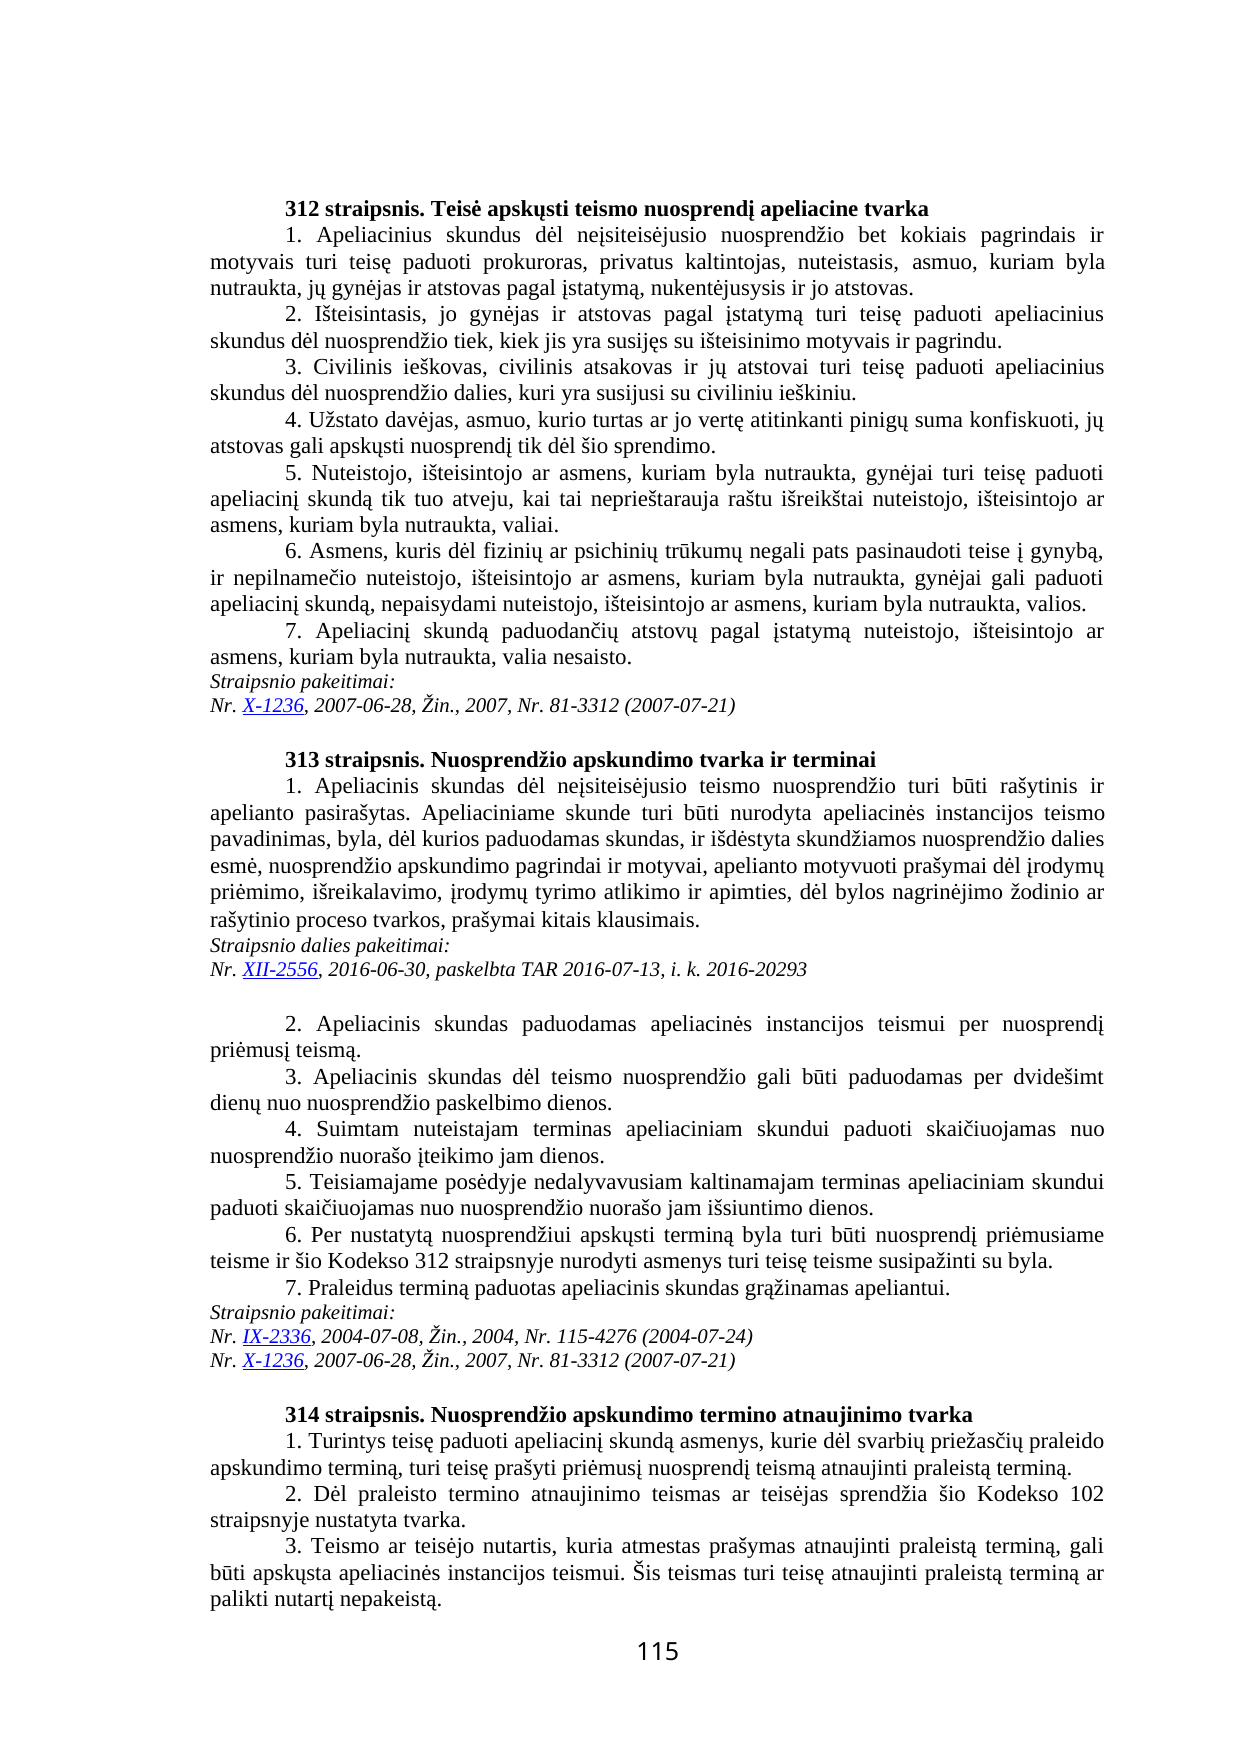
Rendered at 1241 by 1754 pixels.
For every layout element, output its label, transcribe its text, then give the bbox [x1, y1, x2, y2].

text 2. Dėl praleisto termino atnaujinimo teismas ar teisėjas sprendžia šio Kodekso 102 straipsnyje nustatyta tvarka. [210, 1480, 1106, 1533]
text 5. Nuteistojo, išteisintojo ar asmens, kuriam byla nutraukta, gynėjai turi teisę paduoti apeliacinį skundą tik tuo atveju, kai tai neprieštarauja raštu išreikštai nuteistojo, išteisintojo ar asmens, kuriam byla nutraukta, valiai. [210, 458, 1106, 538]
text Straipsnio pakeitimai: [210, 669, 1106, 693]
text 3. Civilinis ieškovas, civilinis atsakovas ir jų atstovai turi teisę paduoti apeliacinius skundus dėl nuosprendžio dalies, kuri yra susijusi su civiliniu ieškiniu. [210, 353, 1106, 406]
text 3. Teismo ar teisėjo nutartis, kuria atmestas prašymas atnaujinti praleistą terminą, gali būti apskųsta apeliacinės instancijos teismui. Šis teismas turi teisę atnaujinti praleistą terminą ar palikti nutartį nepakeistą. [210, 1533, 1106, 1612]
text Straipsnio pakeitimai: [210, 1300, 1106, 1324]
text 313 straipsnis. Nuosprendžio apskundimo tvarka ir terminai [210, 746, 1106, 773]
text 1. Apeliacinius skundus dėl neįsiteisėjusio nuosprendžio bet kokiais pagrindais ir motyvais turi teisę paduoti prokuroras, privatus kaltintojas, nuteistasis, asmuo, kuriam byla nutraukta, jų gynėjas ir atstovas pagal įstatymą, nukentėjusysis ir jo atstovas. [210, 221, 1106, 300]
text 2. Išteisintasis, jo gynėjas ir atstovas pagal įstatymą turi teisę paduoti apeliacinius skundus dėl nuosprendžio tiek, kiek jis yra susijęs su išteisinimo motyvais ir pagrindu. [210, 300, 1106, 353]
text 2. Apeliacinis skundas paduodamas apeliacinės instancijos teismui per nuosprendį priėmusį teismą. [210, 1010, 1106, 1063]
text Nr. X-1236, 2007-06-28, Žin., 2007, Nr. 81-3312 (2007-07-21) [210, 693, 1106, 717]
text Straipsnio dalies pakeitimai: [210, 933, 1106, 957]
text 5. Teisiamajame posėdyje nedalyvavusiam kaltinamajam terminas apeliaciniam skundui paduoti skaičiuojamas nuo nuosprendžio nuorašo jam išsiuntimo dienos. [210, 1168, 1106, 1221]
text 3. Apeliacinis skundas dėl teismo nuosprendžio gali būti paduodamas per dvidešimt dienų nuo nuosprendžio paskelbimo dienos. [210, 1063, 1106, 1115]
text 7. Praleidus terminą paduotas apeliacinis skundas grąžinamas apeliantui. [210, 1273, 1106, 1300]
text 6. Asmens, kuris dėl fizinių ar psichinių trūkumų negali pats pasinaudoti teise į gynybą, ir nepilnamečio nuteistojo, išteisintojo ar asmens, kuriam byla nutraukta, gynėjai gali paduoti apeliacinį skundą, nepaisydami nuteistojo, išteisintojo ar asmens, kuriam byla nutraukta, valios. [210, 538, 1106, 617]
text 4. Suimtam nuteistajam terminas apeliaciniam skundui paduoti skaičiuojamas nuo nuosprendžio nuorašo įteikimo jam dienos. [210, 1115, 1106, 1168]
text 314 straipsnis. Nuosprendžio apskundimo termino atnaujinimo tvarka [285, 1401, 1106, 1427]
text Nr. XII-2556, 2016-06-30, paskelbta TAR 2016-07-13, i. k. 2016-20293 [210, 957, 1106, 981]
text 4. Užstato davėjas, asmuo, kurio turtas ar jo vertę atitinkanti pinigų suma konfiskuoti, jų atstovas gali apskųsti nuosprendį tik dėl šio sprendimo. [210, 406, 1106, 458]
text 1. Apeliacinis skundas dėl neįsiteisėjusio teismo nuosprendžio turi būti rašytinis ir apelianto pasirašytas. Apeliaciniame skunde turi būti nurodyta apeliacinės instancijos teismo pavadinimas, byla, dėl kurios paduodamas skundas, ir išdėstyta skundžiamos nuosprendžio dalies esmė, nuosprendžio apskundimo pagrindai ir motyvai, apelianto motyvuoti prašymai dėl įrodymų priėmimo, išreikalavimo, įrodymų tyrimo atlikimo ir apimties, dėl bylos nagrinėjimo žodinio ar rašytinio proceso tvarkos, prašymai kitais klausimais. [210, 773, 1106, 933]
text 1. Turintys teisę paduoti apeliacinį skundą asmenys, kurie dėl svarbių priežasčių praleido apskundimo terminą, turi teisę prašyti priėmusį nuosprendį teismą atnaujinti praleistą terminą. [210, 1427, 1106, 1480]
text 312 straipsnis. Teisė apskųsti teismo nuosprendį apeliacine tvarka [210, 195, 1106, 221]
text Nr. IX-2336, 2004-07-08, Žin., 2004, Nr. 115-4276 (2004-07-24) [210, 1324, 1106, 1348]
text 6. Per nustatytą nuosprendžiui apskųsti terminą byla turi būti nuosprendį priėmusiame teisme ir šio Kodekso 312 straipsnyje nurodyti asmenys turi teisę teisme susipažinti su byla. [210, 1221, 1106, 1273]
text 7. Apeliacinį skundą paduodančių atstovų pagal įstatymą nuteistojo, išteisintojo ar asmens, kuriam byla nutraukta, valia nesaisto. [210, 617, 1106, 669]
text Nr. X-1236, 2007-06-28, Žin., 2007, Nr. 81-3312 (2007-07-21) [210, 1348, 1106, 1372]
